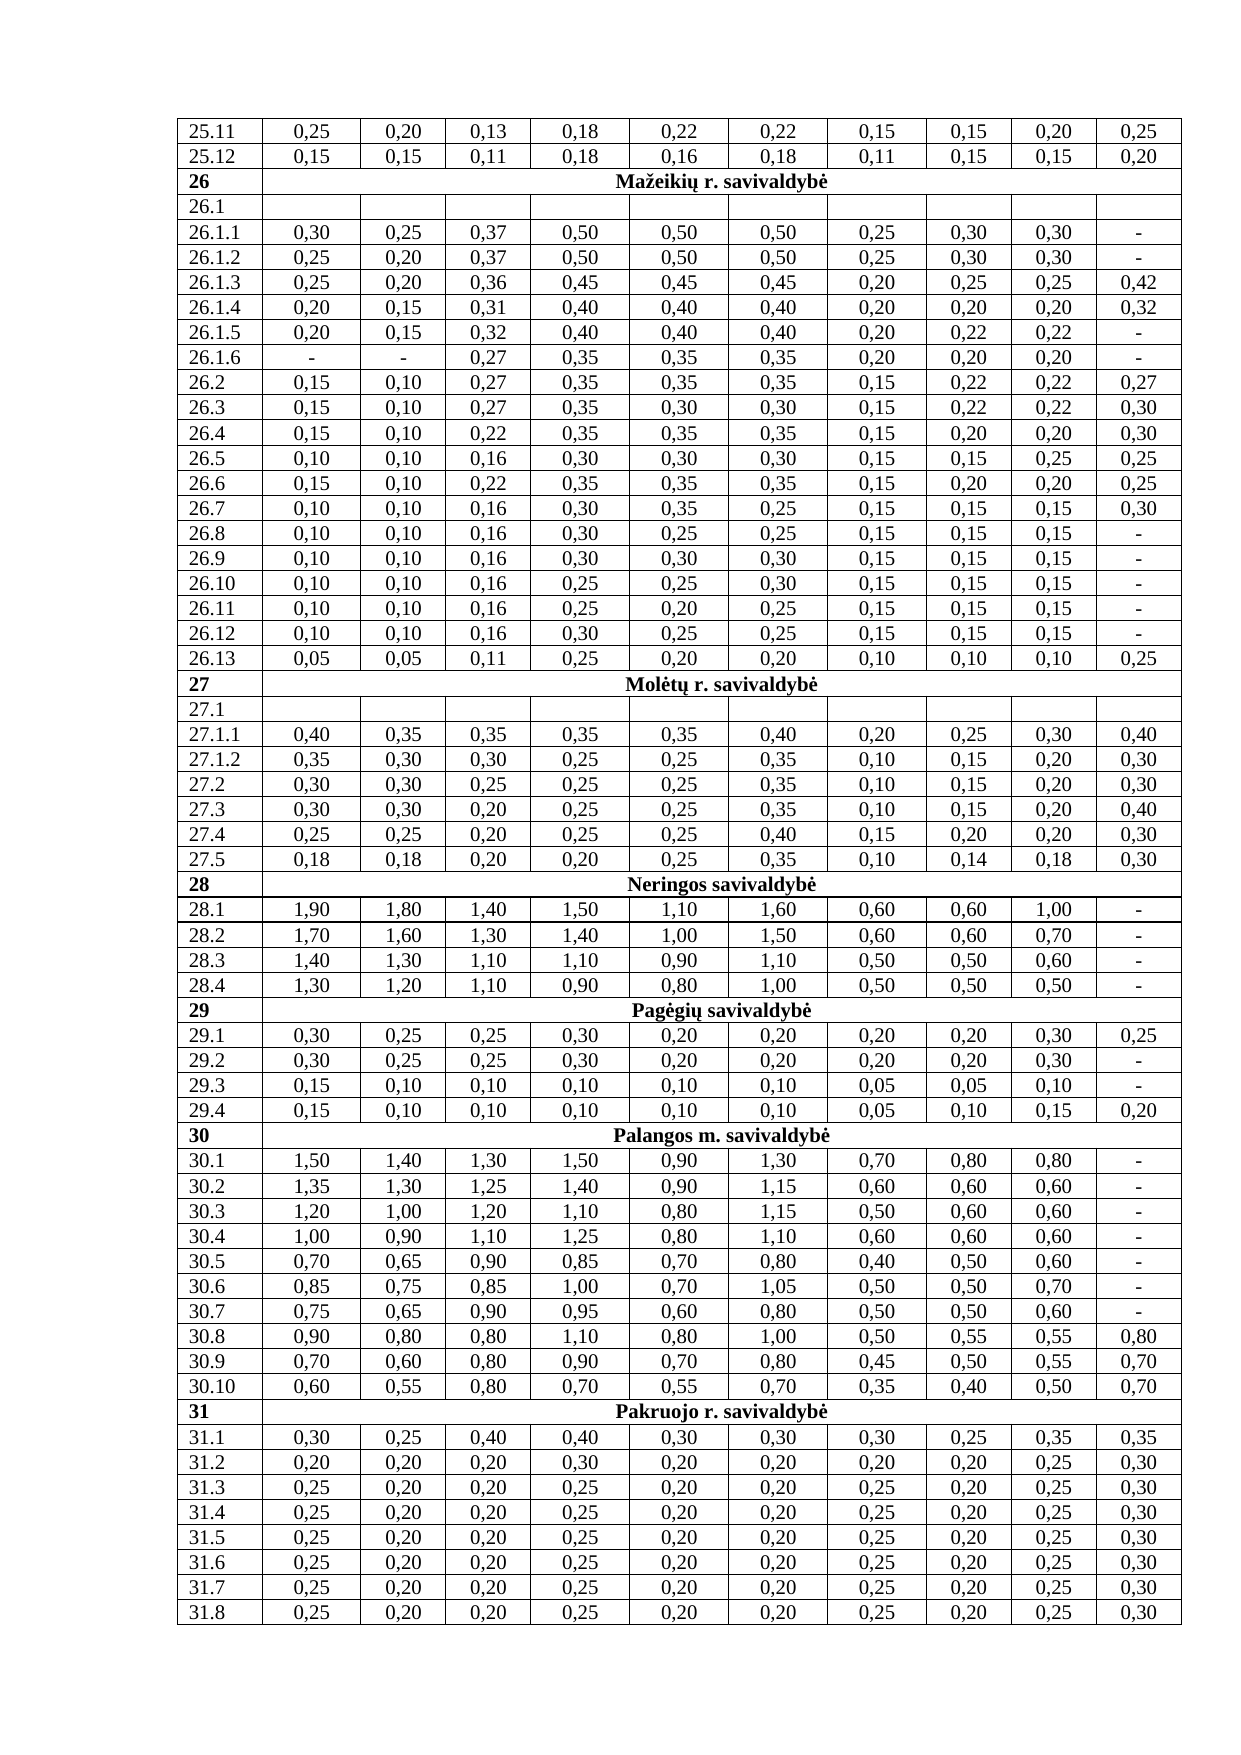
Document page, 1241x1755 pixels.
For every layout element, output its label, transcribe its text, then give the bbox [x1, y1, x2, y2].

table_cell 0,60 [1012, 948, 1096, 972]
table_cell 0,50 [927, 1249, 1011, 1273]
table_cell 0,20 [927, 1600, 1011, 1624]
table_cell 31.5 [178, 1525, 262, 1549]
table_cell 0,10 [263, 546, 360, 570]
table_cell 0,30 [1097, 747, 1181, 771]
table_cell 0,25 [1097, 119, 1181, 143]
table_cell 0,70 [630, 1249, 728, 1273]
table_cell 26.4 [178, 420, 262, 444]
table_cell 0,10 [361, 496, 445, 520]
table_cell 0,20 [1012, 772, 1096, 796]
table_cell 0,20 [729, 1575, 827, 1599]
table_cell 0,20 [828, 1048, 926, 1072]
table_cell 31 [178, 1400, 262, 1423]
table_cell 0,32 [1097, 295, 1181, 319]
table_cell 0,25 [531, 571, 629, 595]
table_cell 0,20 [1012, 119, 1096, 143]
table_cell 0,40 [446, 1425, 530, 1449]
table_cell 0,50 [927, 973, 1011, 997]
table_cell 0,20 [927, 1450, 1011, 1474]
table_cell 0,25 [1012, 446, 1096, 469]
table_cell 29 [178, 998, 262, 1022]
table_cell 0,40 [729, 320, 827, 344]
table_cell 0,40 [263, 722, 360, 746]
table_cell - [1097, 898, 1181, 921]
table_cell 0,30 [531, 1048, 629, 1072]
table_cell 30.5 [178, 1249, 262, 1273]
table_cell 0,20 [263, 295, 360, 319]
table_cell 0,15 [828, 370, 926, 394]
table_cell 0,10 [828, 797, 926, 821]
table_cell [729, 697, 827, 721]
table_cell 0,20 [828, 345, 926, 369]
table_cell 0,35 [630, 722, 728, 746]
table_cell 0,30 [1097, 1450, 1181, 1474]
table_cell 0,50 [927, 948, 1011, 972]
table_cell - [1097, 1299, 1181, 1323]
table_cell 0,75 [263, 1299, 360, 1323]
table_cell 0,25 [729, 521, 827, 545]
table_cell 0,20 [531, 847, 629, 871]
table_cell 0,20 [630, 646, 728, 670]
table_cell 0,15 [1012, 571, 1096, 595]
table_cell 0,25 [630, 772, 728, 796]
table_cell 30.2 [178, 1174, 262, 1198]
table_cell 0,18 [531, 144, 629, 168]
table_cell 0,20 [361, 119, 445, 143]
table_cell 28.1 [178, 898, 262, 921]
table_cell 0,80 [446, 1349, 530, 1373]
table_cell 0,27 [446, 345, 530, 369]
table_cell 0,30 [630, 446, 728, 469]
table_cell 26.10 [178, 571, 262, 595]
table_cell 0,20 [927, 1525, 1011, 1549]
table_cell 0,25 [828, 1500, 926, 1524]
table_cell 0,15 [927, 747, 1011, 771]
table_cell 0,50 [828, 1199, 926, 1223]
table_cell 0,25 [630, 621, 728, 645]
table_cell - [1097, 546, 1181, 570]
table_cell 0,15 [927, 596, 1011, 620]
table_cell 26.2 [178, 370, 262, 394]
table_cell 0,10 [828, 747, 926, 771]
table_cell 1,60 [729, 898, 827, 921]
table_cell 29.3 [178, 1073, 262, 1097]
table_cell 1,20 [263, 1199, 360, 1223]
table_cell 0,30 [828, 1425, 926, 1449]
table_cell 1,30 [729, 1149, 827, 1172]
table_cell 28.4 [178, 973, 262, 997]
table_cell 28 [178, 872, 262, 896]
table_cell 0,25 [927, 722, 1011, 746]
table_cell 0,20 [446, 1575, 530, 1599]
table_cell - [1097, 1149, 1181, 1172]
table_cell 1,40 [263, 948, 360, 972]
table_cell 0,80 [630, 973, 728, 997]
table_cell [828, 697, 926, 721]
table_cell 0,30 [361, 797, 445, 821]
table_cell 0,35 [630, 420, 728, 444]
table_cell 1,10 [630, 898, 728, 921]
table_cell 26.13 [178, 646, 262, 670]
table_cell 30.3 [178, 1199, 262, 1223]
table_cell 0,10 [361, 546, 445, 570]
table_cell 0,18 [531, 119, 629, 143]
table_cell 1,40 [446, 898, 530, 921]
table_cell - [1097, 923, 1181, 947]
table_cell 0,20 [446, 1450, 530, 1474]
table_cell 1,35 [263, 1174, 360, 1198]
table_cell 0,10 [263, 596, 360, 620]
table_cell 0,60 [927, 1199, 1011, 1223]
table_cell 0,20 [446, 797, 530, 821]
table_cell 0,60 [828, 923, 926, 947]
table_cell 0,20 [828, 270, 926, 294]
table_cell 0,35 [729, 471, 827, 495]
table_cell 0,15 [361, 144, 445, 168]
table_cell 0,30 [729, 1425, 827, 1449]
table_cell 0,70 [531, 1374, 629, 1398]
table_cell 0,60 [630, 1299, 728, 1323]
table_cell 0,20 [446, 1475, 530, 1499]
table_cell 0,55 [1012, 1324, 1096, 1348]
table_cell 0,60 [828, 898, 926, 921]
table_cell 0,25 [630, 747, 728, 771]
table_cell 0,70 [263, 1249, 360, 1273]
table_cell - [1097, 1048, 1181, 1072]
table_cell 0,80 [729, 1299, 827, 1323]
table_cell 0,70 [263, 1349, 360, 1373]
table_cell 0,35 [531, 395, 629, 419]
table_cell 0,30 [263, 1425, 360, 1449]
table_cell 0,15 [1012, 546, 1096, 570]
table_cell 0,20 [729, 1450, 827, 1474]
table_cell 0,15 [927, 571, 1011, 595]
table_cell 0,35 [630, 345, 728, 369]
table_cell 0,25 [263, 119, 360, 143]
table_cell 0,10 [361, 1073, 445, 1097]
table_cell 0,10 [361, 521, 445, 545]
table_cell 0,15 [1012, 596, 1096, 620]
table_cell 0,25 [531, 646, 629, 670]
table_cell 0,50 [729, 245, 827, 269]
table_cell 25.12 [178, 144, 262, 168]
table_cell 0,25 [446, 1023, 530, 1047]
table_cell 0,25 [531, 772, 629, 796]
table_cell 0,40 [531, 295, 629, 319]
table_cell [263, 195, 360, 218]
table_cell 0,10 [361, 471, 445, 495]
table_cell 0,10 [361, 420, 445, 444]
table_cell 0,20 [927, 1550, 1011, 1574]
table_cell 0,25 [1012, 1600, 1096, 1624]
table_cell 0,30 [729, 395, 827, 419]
table_cell 0,25 [630, 797, 728, 821]
table_cell 1,15 [729, 1174, 827, 1198]
table_cell 0,50 [828, 948, 926, 972]
table_cell 0,25 [531, 797, 629, 821]
table_cell 0,25 [361, 220, 445, 244]
table_cell 0,15 [828, 395, 926, 419]
table_cell 0,22 [927, 370, 1011, 394]
table_cell 0,50 [531, 220, 629, 244]
table_cell 0,25 [446, 772, 530, 796]
table_cell 0,55 [361, 1374, 445, 1398]
table_cell 0,25 [531, 1475, 629, 1499]
table_cell 0,50 [630, 245, 728, 269]
table_cell 0,55 [1012, 1349, 1096, 1373]
table_cell 0,35 [729, 370, 827, 394]
table_cell 0,30 [1097, 1550, 1181, 1574]
table_cell 26.1.3 [178, 270, 262, 294]
table_cell 0,15 [927, 119, 1011, 143]
table_cell [446, 697, 530, 721]
table_cell 0,22 [1012, 395, 1096, 419]
table_cell 26.11 [178, 596, 262, 620]
table_cell 0,35 [828, 1374, 926, 1398]
table_cell 0,35 [729, 747, 827, 771]
table_cell 0,27 [446, 370, 530, 394]
table_cell 0,20 [927, 295, 1011, 319]
table_cell 0,30 [531, 1023, 629, 1047]
table_cell 0,25 [828, 1475, 926, 1499]
table_cell 0,15 [927, 621, 1011, 645]
table_cell 29.4 [178, 1098, 262, 1122]
table_cell 0,20 [361, 270, 445, 294]
table_cell 0,20 [630, 1550, 728, 1574]
table_cell 0,15 [927, 446, 1011, 469]
table_cell 31.3 [178, 1475, 262, 1499]
table_cell 26.5 [178, 446, 262, 469]
table_cell - [1097, 1199, 1181, 1223]
table_cell 0,35 [531, 471, 629, 495]
table_cell 0,20 [1097, 144, 1181, 168]
table_cell 0,20 [729, 1525, 827, 1549]
table_cell 0,20 [1012, 747, 1096, 771]
table_cell 0,30 [531, 621, 629, 645]
table_cell 0,20 [630, 1525, 728, 1549]
table_cell 0,10 [263, 621, 360, 645]
table_cell 0,25 [1012, 270, 1096, 294]
table_cell 0,30 [1097, 1525, 1181, 1549]
table_cell 0,20 [361, 245, 445, 269]
table_cell 30.10 [178, 1374, 262, 1398]
table_cell 1,00 [263, 1224, 360, 1248]
table_cell 0,15 [1012, 496, 1096, 520]
table_cell 0,30 [927, 220, 1011, 244]
table_cell 0,60 [927, 1224, 1011, 1248]
table_cell 1,10 [446, 973, 530, 997]
table_cell 30.9 [178, 1349, 262, 1373]
table_cell 0,85 [531, 1249, 629, 1273]
table_cell 0,50 [927, 1349, 1011, 1373]
table_cell 0,95 [531, 1299, 629, 1323]
table_cell 0,20 [828, 1450, 926, 1474]
table_cell 0,22 [1012, 320, 1096, 344]
table_cell 0,10 [729, 1098, 827, 1122]
table_cell 0,20 [361, 1475, 445, 1499]
table_cell [1097, 697, 1181, 721]
table_cell 1,00 [630, 923, 728, 947]
table_cell 0,20 [446, 1550, 530, 1574]
table_cell 0,60 [927, 898, 1011, 921]
table_cell 0,20 [927, 1475, 1011, 1499]
table_cell 0,30 [1012, 220, 1096, 244]
table_cell 0,20 [927, 822, 1011, 846]
table_cell - [1097, 621, 1181, 645]
table_cell 0,30 [1097, 772, 1181, 796]
table_cell 0,25 [361, 1048, 445, 1072]
table_cell 1,10 [531, 948, 629, 972]
table_cell 0,30 [531, 446, 629, 469]
table_cell 0,30 [446, 747, 530, 771]
table_cell 0,25 [263, 1525, 360, 1549]
table_cell 0,15 [927, 546, 1011, 570]
table_cell 0,20 [729, 1023, 827, 1047]
table_cell 0,16 [446, 446, 530, 469]
table_cell 0,20 [927, 471, 1011, 495]
table_cell 0,20 [630, 596, 728, 620]
table_cell 0,30 [630, 1425, 728, 1449]
table_cell 26.9 [178, 546, 262, 570]
table_cell 0,25 [1012, 1475, 1096, 1499]
table_cell 1,00 [729, 973, 827, 997]
table_cell - [1097, 948, 1181, 972]
table_cell 0,25 [263, 1575, 360, 1599]
table_cell - [361, 345, 445, 369]
table_cell 0,25 [263, 245, 360, 269]
table_cell 1,00 [361, 1199, 445, 1223]
table_cell 0,50 [927, 1274, 1011, 1298]
table_cell 0,05 [361, 646, 445, 670]
table_cell 1,30 [446, 923, 530, 947]
table_cell 0,15 [1012, 521, 1096, 545]
table_cell 1,50 [531, 1149, 629, 1172]
table_cell 0,90 [630, 948, 728, 972]
table_cell 0,60 [828, 1174, 926, 1198]
table_cell - [263, 345, 360, 369]
table_cell 0,20 [263, 1450, 360, 1474]
table_cell 0,10 [927, 1098, 1011, 1122]
table_cell 0,10 [828, 646, 926, 670]
table_cell 0,30 [1012, 1048, 1096, 1072]
table_cell 0,20 [361, 1450, 445, 1474]
table_cell 26.1.6 [178, 345, 262, 369]
table_cell 0,20 [927, 1575, 1011, 1599]
table_cell 0,35 [263, 747, 360, 771]
table_cell 0,30 [1097, 1575, 1181, 1599]
table_cell 0,50 [1012, 1374, 1096, 1398]
table_cell 0,10 [263, 571, 360, 595]
table_cell [1012, 195, 1096, 218]
table_cell 0,18 [1012, 847, 1096, 871]
table_cell 0,30 [1097, 847, 1181, 871]
table_cell 0,15 [828, 596, 926, 620]
table_cell 0,70 [630, 1274, 728, 1298]
table_cell 0,20 [729, 1048, 827, 1072]
table_cell 0,40 [729, 722, 827, 746]
table_cell 0,30 [1097, 822, 1181, 846]
table_cell 0,85 [446, 1274, 530, 1298]
table_cell 0,20 [630, 1600, 728, 1624]
table_cell 27 [178, 671, 262, 696]
table_cell [531, 697, 629, 721]
table_cell 0,16 [446, 621, 530, 645]
table_cell 0,11 [446, 144, 530, 168]
table_cell 0,70 [828, 1149, 926, 1172]
table_cell 0,42 [1097, 270, 1181, 294]
table_cell 0,18 [361, 847, 445, 871]
table_cell 0,20 [1097, 1098, 1181, 1122]
table_cell 0,11 [446, 646, 530, 670]
table_cell 0,30 [263, 772, 360, 796]
table_cell - [1097, 521, 1181, 545]
table_cell 0,90 [263, 1324, 360, 1348]
table_cell 0,18 [729, 144, 827, 168]
table_cell 0,40 [729, 822, 827, 846]
table_cell 0,15 [361, 295, 445, 319]
table_cell 0,40 [630, 320, 728, 344]
table_cell 0,20 [927, 1500, 1011, 1524]
table_cell 0,25 [361, 1425, 445, 1449]
table_cell 0,20 [446, 1600, 530, 1624]
table_cell 0,30 [1097, 1475, 1181, 1499]
table_cell 0,22 [729, 119, 827, 143]
table_cell 0,20 [361, 1600, 445, 1624]
table_cell 0,15 [361, 320, 445, 344]
table_cell 0,60 [828, 1224, 926, 1248]
table_cell 0,60 [1012, 1299, 1096, 1323]
table_cell 0,30 [729, 571, 827, 595]
table_cell 0,30 [1012, 245, 1096, 269]
table_cell 1,90 [263, 898, 360, 921]
table_cell - [1097, 245, 1181, 269]
table_cell 0,20 [729, 1600, 827, 1624]
table_cell [927, 697, 1011, 721]
table_cell 0,40 [828, 1249, 926, 1273]
table_cell 0,20 [927, 1023, 1011, 1047]
table_cell 0,22 [446, 420, 530, 444]
table_cell 1,20 [446, 1199, 530, 1223]
table_cell 0,10 [361, 395, 445, 419]
table_cell 0,25 [263, 1475, 360, 1499]
table_cell 0,25 [729, 596, 827, 620]
table_cell 0,45 [729, 270, 827, 294]
table_cell 0,25 [263, 270, 360, 294]
table_cell 0,60 [927, 923, 1011, 947]
table_cell 0,65 [361, 1299, 445, 1323]
table_cell 0,10 [263, 446, 360, 469]
table_cell 0,30 [361, 772, 445, 796]
table_cell 0,10 [729, 1073, 827, 1097]
table_cell 0,15 [828, 546, 926, 570]
table_cell 0,70 [1097, 1374, 1181, 1398]
table_cell 0,80 [1097, 1324, 1181, 1348]
table_cell 0,20 [828, 1023, 926, 1047]
table_cell 1,50 [263, 1149, 360, 1172]
table_cell 0,30 [263, 220, 360, 244]
table_cell 0,25 [361, 822, 445, 846]
table_cell - [1097, 596, 1181, 620]
table_cell 30.4 [178, 1224, 262, 1248]
table_cell 0,60 [1012, 1224, 1096, 1248]
table_cell 0,30 [263, 1048, 360, 1072]
table_cell 0,10 [927, 646, 1011, 670]
table_cell 0,15 [927, 144, 1011, 168]
table_cell 1,30 [361, 1174, 445, 1198]
table_cell [446, 195, 530, 218]
table_cell 0,35 [531, 345, 629, 369]
table_cell 0,10 [446, 1073, 530, 1097]
table_cell 0,22 [630, 119, 728, 143]
table_cell 0,35 [361, 722, 445, 746]
table_cell 0,15 [828, 521, 926, 545]
table_cell 0,25 [828, 1575, 926, 1599]
table_cell 0,15 [263, 1098, 360, 1122]
table_cell 0,10 [446, 1098, 530, 1122]
table_cell 0,90 [361, 1224, 445, 1248]
table_cell 0,20 [361, 1550, 445, 1574]
table_cell 28.2 [178, 923, 262, 947]
table_cell 0,80 [729, 1349, 827, 1373]
table_cell 0,20 [1012, 471, 1096, 495]
table_cell 0,25 [1012, 1525, 1096, 1549]
table_cell 0,40 [1097, 797, 1181, 821]
table_cell [729, 195, 827, 218]
table_cell 0,27 [446, 395, 530, 419]
table_cell 27.4 [178, 822, 262, 846]
table_cell 0,30 [531, 546, 629, 570]
table_cell 0,20 [1012, 420, 1096, 444]
table_cell 25.11 [178, 119, 262, 143]
table_cell 0,25 [1012, 1550, 1096, 1574]
table_cell 0,25 [828, 1600, 926, 1624]
table_cell 0,25 [263, 1500, 360, 1524]
table_cell 0,30 [927, 245, 1011, 269]
table_cell 0,35 [729, 772, 827, 796]
table_cell 0,90 [446, 1299, 530, 1323]
table_cell 0,15 [828, 446, 926, 469]
table_cell 0,25 [531, 1500, 629, 1524]
table_cell 0,60 [361, 1349, 445, 1373]
table_cell 0,15 [263, 370, 360, 394]
table_cell 0,70 [1012, 1274, 1096, 1298]
table_cell 0,70 [630, 1349, 728, 1373]
table_cell 0,25 [630, 847, 728, 871]
table_cell 0,35 [531, 722, 629, 746]
table_cell 0,25 [828, 1550, 926, 1574]
table_cell 0,10 [263, 521, 360, 545]
table_cell 0,40 [531, 1425, 629, 1449]
table_cell 0,18 [263, 847, 360, 871]
table_cell - [1097, 571, 1181, 595]
table_cell 1,15 [729, 1199, 827, 1223]
table_cell 1,10 [531, 1199, 629, 1223]
table_cell 26.12 [178, 621, 262, 645]
table_cell 0,30 [263, 797, 360, 821]
table_cell 1,40 [531, 923, 629, 947]
table_cell 26 [178, 169, 262, 193]
table_cell 0,37 [446, 245, 530, 269]
table_cell 1,70 [263, 923, 360, 947]
table_cell 1,30 [361, 948, 445, 972]
table_cell 0,25 [927, 270, 1011, 294]
table_cell 1,25 [531, 1224, 629, 1248]
table_cell 0,55 [630, 1374, 728, 1398]
table_cell 27.1.2 [178, 747, 262, 771]
table_cell 0,20 [927, 1048, 1011, 1072]
table_cell 0,13 [446, 119, 530, 143]
table_cell 0,20 [828, 722, 926, 746]
table_cell 30 [178, 1123, 262, 1147]
table_cell [361, 195, 445, 218]
table_cell 0,22 [927, 395, 1011, 419]
table_cell 0,20 [630, 1023, 728, 1047]
table_cell 0,10 [1012, 1073, 1096, 1097]
table_cell 26.1 [178, 195, 262, 218]
table_cell 0,15 [927, 496, 1011, 520]
table_cell 0,25 [927, 1425, 1011, 1449]
table_cell - [1097, 1274, 1181, 1298]
table_cell 0,25 [828, 1525, 926, 1549]
table_cell 26.7 [178, 496, 262, 520]
table_cell [531, 195, 629, 218]
table_cell 0,20 [630, 1500, 728, 1524]
table_cell 0,11 [828, 144, 926, 168]
table_cell [1012, 697, 1096, 721]
table_cell 0,80 [630, 1224, 728, 1248]
table_cell 1,20 [361, 973, 445, 997]
table_cell 0,30 [531, 496, 629, 520]
table_cell 0,35 [1012, 1425, 1096, 1449]
table_cell 0,15 [927, 772, 1011, 796]
table_cell 0,30 [531, 521, 629, 545]
table_cell 1,10 [729, 1224, 827, 1248]
table_cell - [1097, 220, 1181, 244]
table_cell 0,25 [630, 822, 728, 846]
table_cell 0,45 [531, 270, 629, 294]
table_cell 0,65 [361, 1249, 445, 1273]
table_cell 27.1.1 [178, 722, 262, 746]
table_cell 0,15 [263, 144, 360, 168]
table_cell 0,35 [729, 420, 827, 444]
table_cell 26.1.1 [178, 220, 262, 244]
table_cell [828, 195, 926, 218]
table_cell 0,15 [828, 621, 926, 645]
table_cell [630, 697, 728, 721]
table_cell 1,10 [446, 1224, 530, 1248]
table_cell 0,30 [1097, 1500, 1181, 1524]
table_cell 26.1.5 [178, 320, 262, 344]
table_cell 0,10 [361, 1098, 445, 1122]
table_cell - [1097, 1073, 1181, 1097]
table_cell 0,16 [446, 571, 530, 595]
table_cell 0,15 [828, 471, 926, 495]
table_cell 0,60 [927, 1174, 1011, 1198]
table_cell 0,25 [1012, 1450, 1096, 1474]
table_cell 0,50 [927, 1299, 1011, 1323]
table_cell 0,15 [927, 521, 1011, 545]
table_cell 0,25 [828, 245, 926, 269]
table_cell 0,10 [630, 1098, 728, 1122]
table_cell 0,50 [531, 245, 629, 269]
table_cell 0,30 [1012, 722, 1096, 746]
table_cell 0,70 [729, 1374, 827, 1398]
table_cell 31.4 [178, 1500, 262, 1524]
table_cell 0,90 [446, 1249, 530, 1273]
table_cell 30.7 [178, 1299, 262, 1323]
table_cell 0,20 [828, 320, 926, 344]
table_cell Pakruojo r. savivaldybė [263, 1400, 1181, 1423]
table_cell 0,20 [1012, 822, 1096, 846]
table_cell 0,32 [446, 320, 530, 344]
table_cell 0,80 [927, 1149, 1011, 1172]
table_cell 0,10 [361, 596, 445, 620]
table_cell 0,40 [927, 1374, 1011, 1398]
table_cell 0,15 [828, 571, 926, 595]
table_cell Palangos m. savivaldybė [263, 1123, 1181, 1147]
table_cell 0,50 [630, 220, 728, 244]
table_cell 0,20 [446, 1500, 530, 1524]
table_cell 0,20 [630, 1475, 728, 1499]
table_cell 0,25 [1012, 1575, 1096, 1599]
table_cell 0,16 [446, 521, 530, 545]
table_cell 0,15 [263, 471, 360, 495]
table_cell 0,40 [729, 295, 827, 319]
table_cell 0,10 [361, 446, 445, 469]
table_cell 0,25 [531, 596, 629, 620]
table_cell 0,10 [531, 1098, 629, 1122]
table_cell 0,14 [927, 847, 1011, 871]
table_cell - [1097, 973, 1181, 997]
table_cell 0,35 [729, 797, 827, 821]
table_cell 0,15 [828, 119, 926, 143]
table_cell 0,50 [828, 1299, 926, 1323]
table_cell 0,15 [828, 420, 926, 444]
table_cell 26.1.4 [178, 295, 262, 319]
table_cell 0,35 [630, 496, 728, 520]
table_cell 0,35 [630, 370, 728, 394]
table_cell 0,25 [1012, 1500, 1096, 1524]
table_cell 0,90 [531, 1349, 629, 1373]
table_cell 0,90 [531, 973, 629, 997]
table_cell 0,70 [1012, 923, 1096, 947]
table_cell 1,60 [361, 923, 445, 947]
table_cell 0,30 [630, 395, 728, 419]
table_cell 0,35 [729, 345, 827, 369]
table_cell 0,15 [828, 822, 926, 846]
table_cell 0,25 [1097, 1023, 1181, 1047]
table_cell 0,80 [446, 1374, 530, 1398]
table_cell 26.6 [178, 471, 262, 495]
table_cell 0,22 [446, 471, 530, 495]
table_cell 0,30 [729, 446, 827, 469]
table_cell 0,90 [630, 1149, 728, 1172]
table_cell 0,20 [361, 1525, 445, 1549]
table_cell 0,10 [361, 370, 445, 394]
table_cell 28.3 [178, 948, 262, 972]
table_cell 0,15 [828, 496, 926, 520]
table_cell 1,10 [446, 948, 530, 972]
table_cell 0,20 [729, 1475, 827, 1499]
table_cell 0,16 [630, 144, 728, 168]
table_cell 30.8 [178, 1324, 262, 1348]
table_cell 0,20 [446, 847, 530, 871]
table_cell 0,25 [1097, 471, 1181, 495]
table_cell 0,20 [630, 1575, 728, 1599]
table_cell 0,25 [531, 1525, 629, 1549]
table_cell 0,25 [828, 220, 926, 244]
table_cell 0,20 [729, 1550, 827, 1574]
table_cell 0,50 [1012, 973, 1096, 997]
table_cell 0,85 [263, 1274, 360, 1298]
table_cell 1,00 [1012, 898, 1096, 921]
table_cell 0,05 [263, 646, 360, 670]
table_cell 0,60 [263, 1374, 360, 1398]
table_cell 0,80 [729, 1249, 827, 1273]
table_cell [630, 195, 728, 218]
table_cell 27.1 [178, 697, 262, 721]
table_cell 0,20 [729, 646, 827, 670]
table_cell 0,15 [1012, 1098, 1096, 1122]
table_cell 0,35 [729, 847, 827, 871]
table_cell 1,00 [531, 1274, 629, 1298]
table_cell 0,25 [263, 1550, 360, 1574]
table_cell 27.2 [178, 772, 262, 796]
table_cell 0,20 [630, 1048, 728, 1072]
table_cell 0,30 [1097, 420, 1181, 444]
table_cell 0,30 [630, 546, 728, 570]
table_cell 0,40 [1097, 722, 1181, 746]
table_cell 0,10 [630, 1073, 728, 1097]
table_cell 0,40 [630, 295, 728, 319]
table_cell 1,00 [729, 1324, 827, 1348]
table_cell 0,20 [1012, 345, 1096, 369]
table_cell - [1097, 1249, 1181, 1273]
table_cell 0,25 [361, 1023, 445, 1047]
table_cell 0,50 [729, 220, 827, 244]
table_cell 26.1.2 [178, 245, 262, 269]
table_cell 0,30 [729, 546, 827, 570]
table_cell 0,25 [531, 1550, 629, 1574]
table_cell 0,80 [361, 1324, 445, 1348]
table_cell 31.1 [178, 1425, 262, 1449]
table_cell 0,16 [446, 596, 530, 620]
table_cell 0,25 [531, 1575, 629, 1599]
table_cell 0,20 [729, 1500, 827, 1524]
table_cell 1,50 [729, 923, 827, 947]
table_cell 31.7 [178, 1575, 262, 1599]
table_cell - [1097, 1224, 1181, 1248]
table_cell 0,25 [531, 1600, 629, 1624]
table_cell 26.3 [178, 395, 262, 419]
table_cell 0,30 [1097, 496, 1181, 520]
table_cell 0,25 [263, 1600, 360, 1624]
table_cell 0,45 [630, 270, 728, 294]
table_cell 0,25 [263, 822, 360, 846]
table_cell 0,25 [531, 747, 629, 771]
table_cell 0,27 [1097, 370, 1181, 394]
table_cell 0,16 [446, 546, 530, 570]
table_cell 0,05 [828, 1098, 926, 1122]
table_cell 0,22 [1012, 370, 1096, 394]
table_cell 0,80 [446, 1324, 530, 1348]
table_cell 0,35 [531, 370, 629, 394]
table_cell 0,35 [446, 722, 530, 746]
table_cell 1,30 [263, 973, 360, 997]
table_cell 0,15 [263, 1073, 360, 1097]
table_cell 27.5 [178, 847, 262, 871]
table_cell 0,20 [1012, 797, 1096, 821]
table_cell 0,20 [630, 1450, 728, 1474]
table_cell 29.2 [178, 1048, 262, 1072]
table_cell 0,15 [1012, 144, 1096, 168]
table_cell 0,30 [531, 1450, 629, 1474]
table_cell 0,30 [1012, 1023, 1096, 1047]
table_cell 0,45 [828, 1349, 926, 1373]
table_cell 0,15 [1012, 621, 1096, 645]
table_cell 0,20 [263, 320, 360, 344]
table_cell 1,25 [446, 1174, 530, 1198]
table_cell 1,10 [531, 1324, 629, 1348]
table_cell 30.1 [178, 1149, 262, 1172]
table_cell 0,35 [531, 420, 629, 444]
table_cell [1097, 195, 1181, 218]
table_cell 0,90 [630, 1174, 728, 1198]
table_cell 0,50 [828, 1274, 926, 1298]
table_cell 0,30 [1097, 395, 1181, 419]
table_cell 0,05 [828, 1073, 926, 1097]
table_cell 0,50 [828, 973, 926, 997]
table_cell 0,25 [630, 571, 728, 595]
table_cell 30.6 [178, 1274, 262, 1298]
table_cell 0,70 [1097, 1349, 1181, 1373]
table_cell 0,10 [828, 772, 926, 796]
table_cell 0,10 [361, 571, 445, 595]
table_cell 0,10 [1012, 646, 1096, 670]
table_cell 0,40 [531, 320, 629, 344]
table_cell 0,20 [446, 822, 530, 846]
table_cell [361, 697, 445, 721]
table_cell 0,25 [729, 621, 827, 645]
table_cell 0,20 [446, 1525, 530, 1549]
table_cell 26.8 [178, 521, 262, 545]
table_cell 0,80 [630, 1199, 728, 1223]
table_cell 0,10 [263, 496, 360, 520]
table_cell 0,25 [531, 822, 629, 846]
table_cell 0,30 [263, 1023, 360, 1047]
table_cell 0,25 [1097, 446, 1181, 469]
table_cell 0,20 [1012, 295, 1096, 319]
table_cell 31.2 [178, 1450, 262, 1474]
table_cell [927, 195, 1011, 218]
table_cell 1,50 [531, 898, 629, 921]
table_cell 0,60 [1012, 1174, 1096, 1198]
table_cell Pagėgių savivaldybė [263, 998, 1181, 1022]
table_cell - [1097, 345, 1181, 369]
table_cell 0,05 [927, 1073, 1011, 1097]
table_cell 0,16 [446, 496, 530, 520]
table_cell 0,80 [630, 1324, 728, 1348]
table_cell 0,25 [729, 496, 827, 520]
table_cell 0,37 [446, 220, 530, 244]
table_cell - [1097, 320, 1181, 344]
table_cell 0,35 [1097, 1425, 1181, 1449]
table_cell 0,25 [1097, 646, 1181, 670]
table_cell 0,20 [828, 295, 926, 319]
table_cell 0,20 [361, 1500, 445, 1524]
table_cell 1,80 [361, 898, 445, 921]
table_cell Neringos savivaldybė [263, 872, 1181, 896]
table_cell 1,10 [729, 948, 827, 972]
table_cell 0,10 [531, 1073, 629, 1097]
table_cell 0,10 [828, 847, 926, 871]
table_cell 0,55 [927, 1324, 1011, 1348]
table_cell 0,60 [1012, 1249, 1096, 1273]
table_cell 31.6 [178, 1550, 262, 1574]
table_cell 29.1 [178, 1023, 262, 1047]
table_cell 31.8 [178, 1600, 262, 1624]
table_cell 0,15 [263, 395, 360, 419]
table_cell 0,80 [1012, 1149, 1096, 1172]
table_cell 0,25 [446, 1048, 530, 1072]
table_cell 1,05 [729, 1274, 827, 1298]
table_cell 0,20 [927, 345, 1011, 369]
table_cell 0,35 [630, 471, 728, 495]
table_cell - [1097, 1174, 1181, 1198]
table_cell Molėtų r. savivaldybė [263, 671, 1181, 696]
table_cell 0,20 [927, 420, 1011, 444]
table_cell 0,15 [263, 420, 360, 444]
table_cell 27.3 [178, 797, 262, 821]
table_cell 1,40 [361, 1149, 445, 1172]
table_cell Mažeikių r. savivaldybė [263, 169, 1181, 193]
table_cell 1,30 [446, 1149, 530, 1172]
table_cell 0,60 [1012, 1199, 1096, 1223]
table_cell 0,15 [927, 797, 1011, 821]
table_cell 0,36 [446, 270, 530, 294]
table_cell 1,40 [531, 1174, 629, 1198]
table_cell 0,50 [828, 1324, 926, 1348]
table_cell 0,75 [361, 1274, 445, 1298]
table_cell 0,30 [1097, 1600, 1181, 1624]
table_cell 0,22 [927, 320, 1011, 344]
table_cell 0,31 [446, 295, 530, 319]
table_cell 0,30 [361, 747, 445, 771]
table_cell 0,25 [630, 521, 728, 545]
table_cell 0,10 [361, 621, 445, 645]
table_cell [263, 697, 360, 721]
table_cell 0,20 [361, 1575, 445, 1599]
